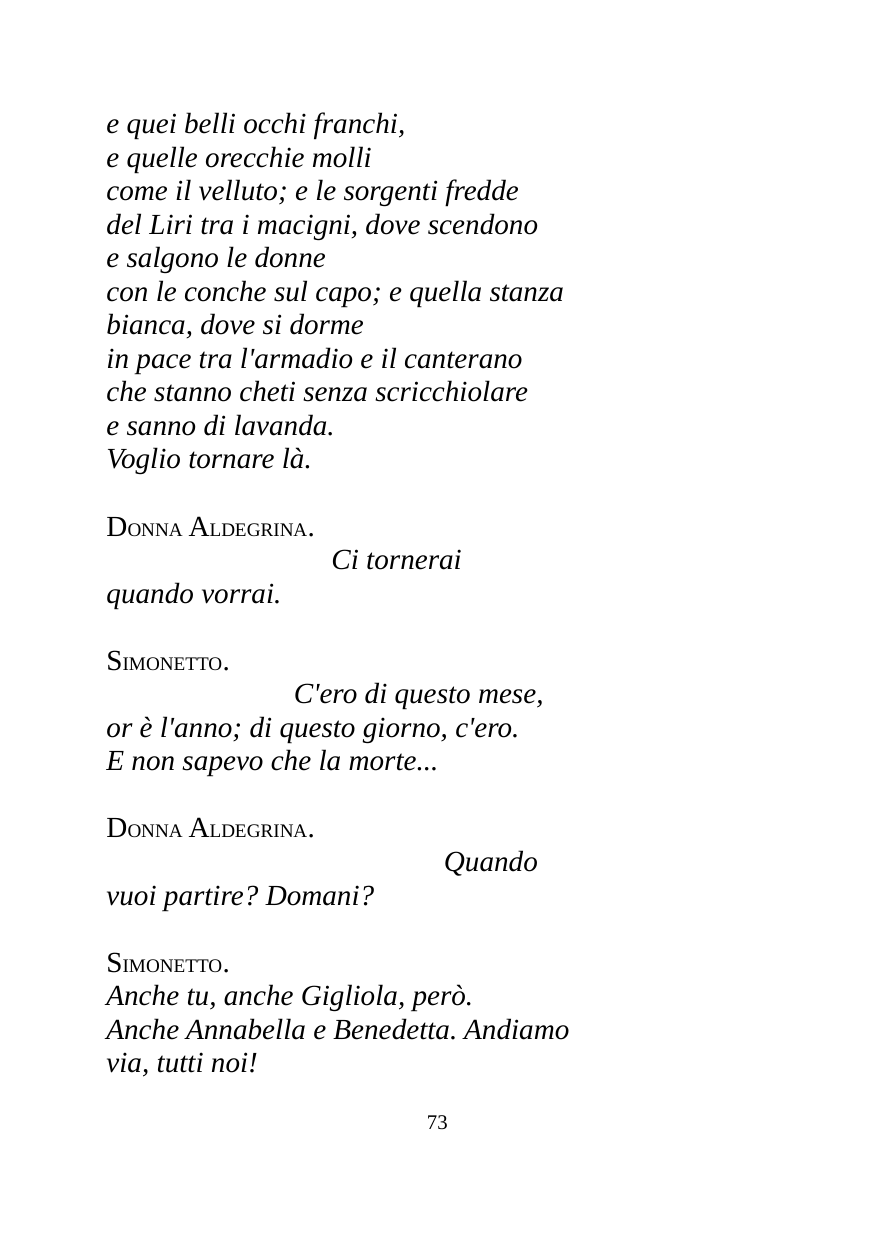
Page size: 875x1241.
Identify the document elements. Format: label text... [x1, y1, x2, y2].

text quando vorrai. [106, 576, 768, 609]
text e quelle orecchie molli [106, 140, 768, 173]
text e salgono le donne [106, 240, 768, 274]
text con le conche sul capo; e quella stanza [106, 274, 768, 307]
text e sanno di lavanda. [106, 408, 768, 442]
text Voglio tornare là. [106, 442, 768, 475]
text Donna Aldegrina. [106, 509, 768, 542]
text bianca, dove si dorme [106, 307, 768, 341]
text or è l'anno; di questo giorno, c'ero. [106, 710, 768, 743]
text Quando [444, 844, 768, 878]
text Anche Annabella e Benedetta. Andiamo [106, 1012, 768, 1045]
text e quei belli occhi franchi, [106, 106, 768, 140]
text E non sapevo che la morte... [106, 743, 768, 777]
text del Liri tra i macigni, dove scendono [106, 207, 768, 240]
text come il velluto; e le sorgenti fredde [106, 173, 768, 207]
text Anche tu, anche Gigliola, però. [106, 978, 768, 1012]
text Simonetto. [106, 643, 768, 676]
text Ci tornerai [331, 542, 768, 576]
text che stanno cheti senza scricchiolare [106, 374, 768, 408]
text vuoi partire? Domani? [106, 878, 768, 911]
text C'ero di questo mese, [294, 676, 768, 710]
text in pace tra l'armadio e il canterano [106, 341, 768, 374]
text Donna Aldegrina. [106, 811, 768, 844]
text via, tutti noi! [106, 1045, 768, 1079]
text Simonetto. [106, 945, 768, 978]
